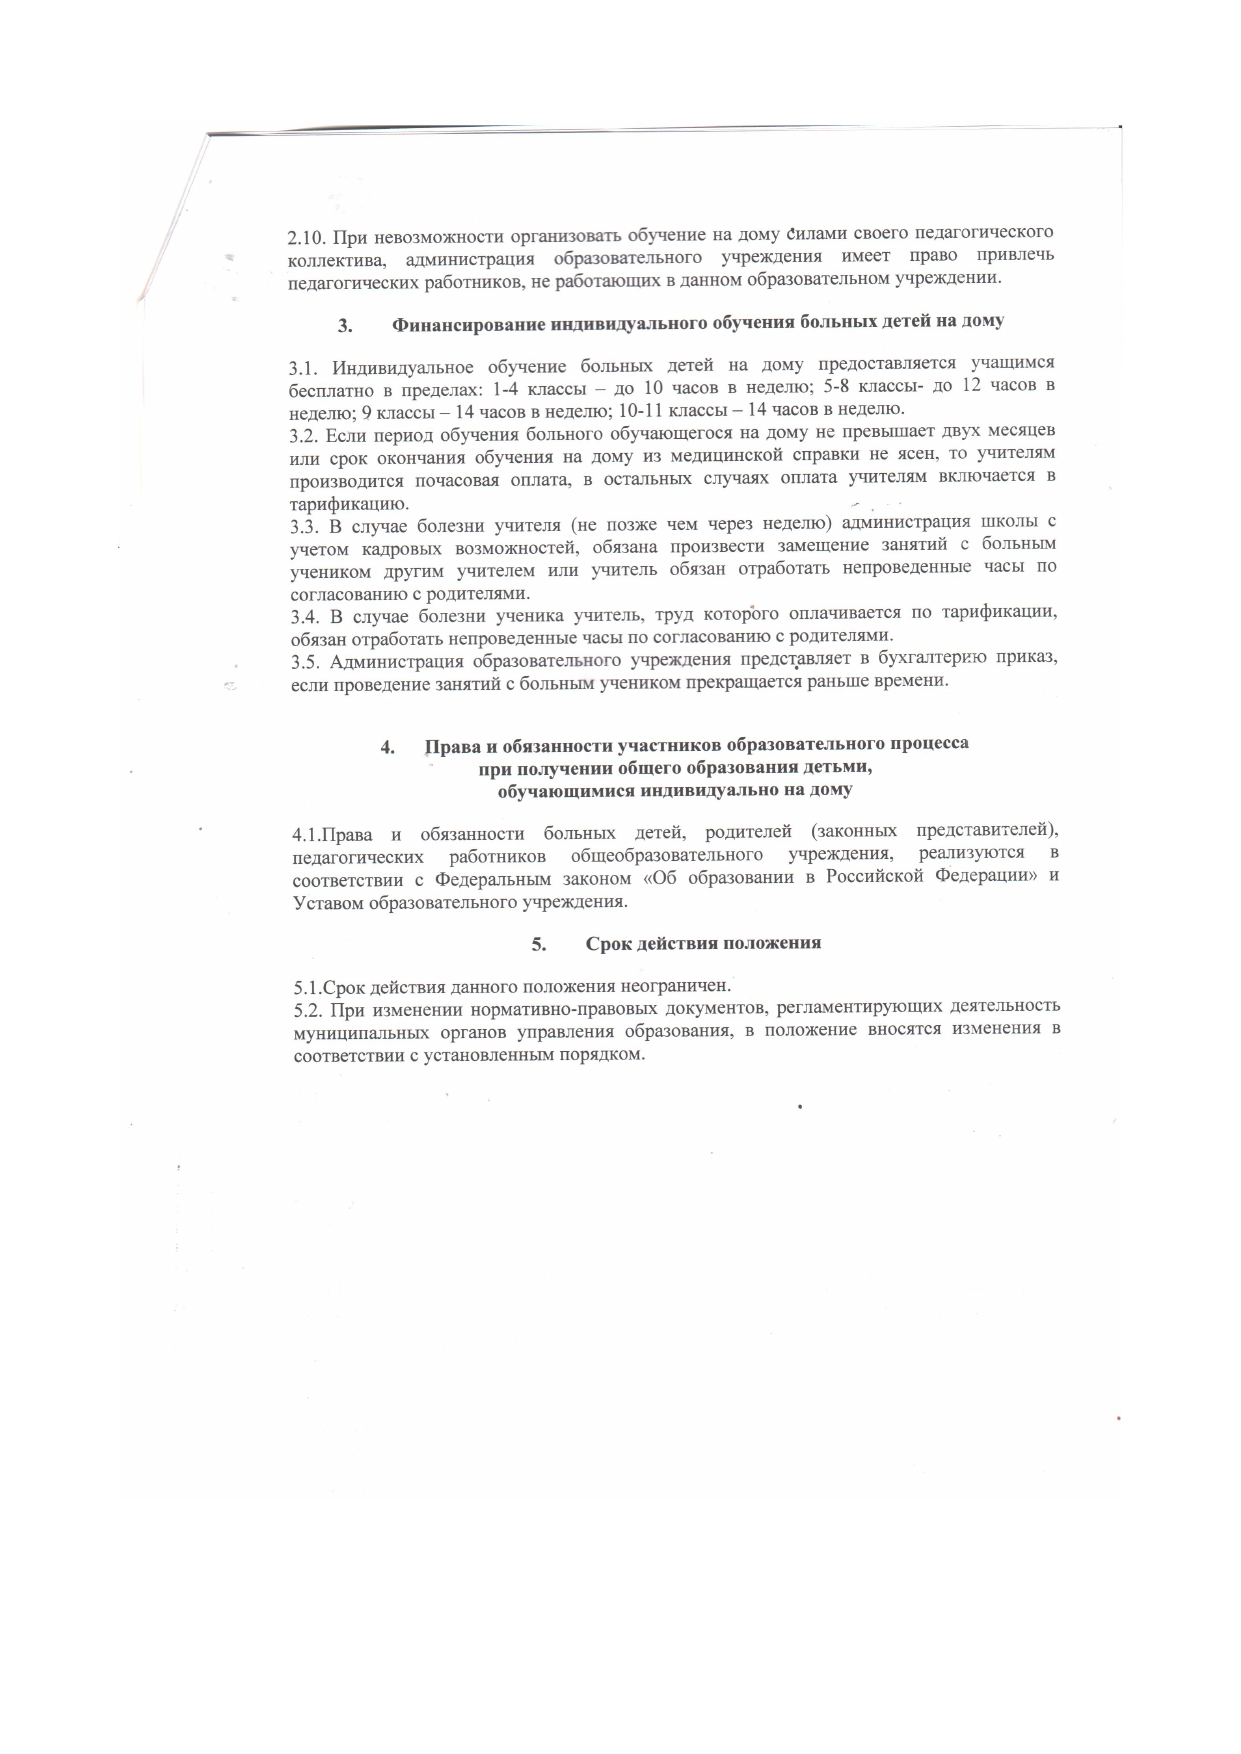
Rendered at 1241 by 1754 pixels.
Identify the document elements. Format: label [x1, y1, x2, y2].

picture [118, 118, 1123, 1500]
